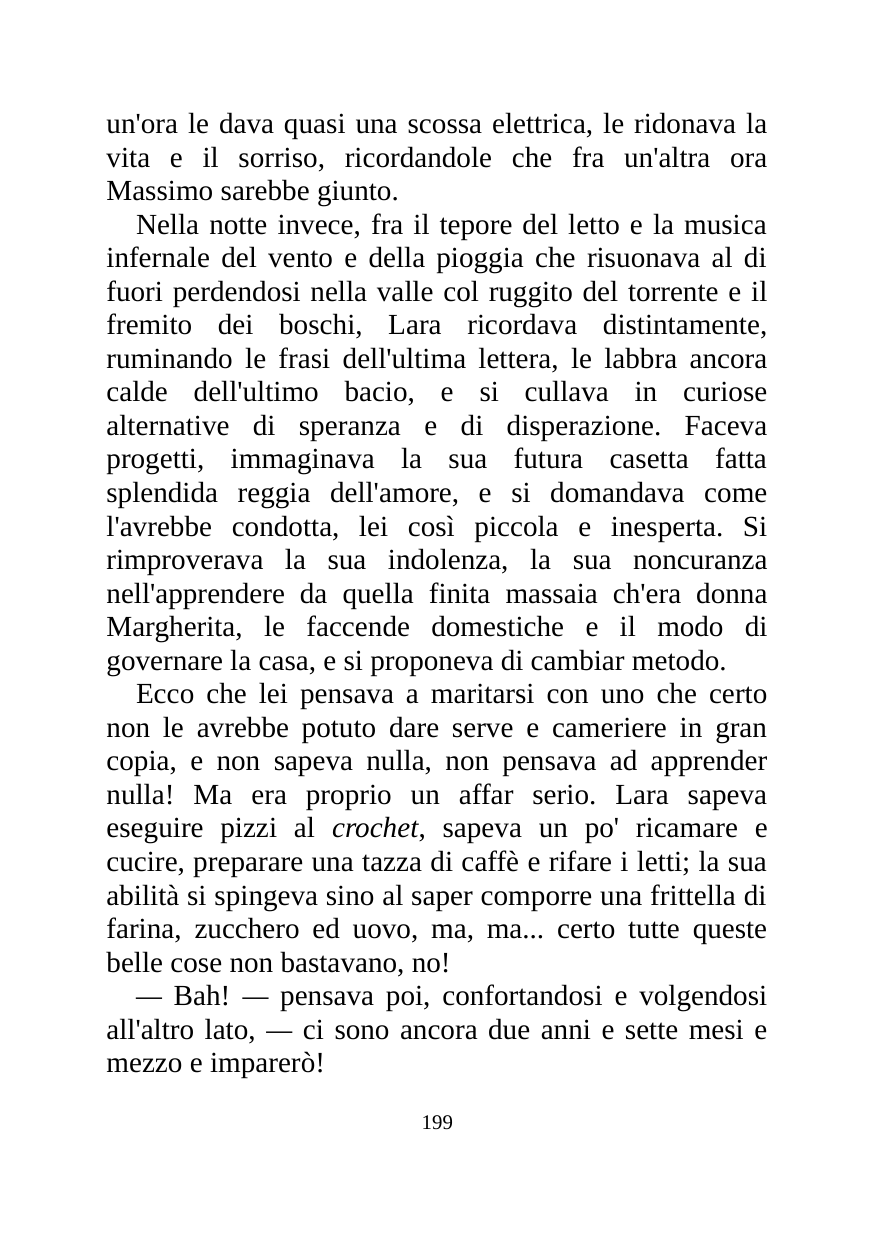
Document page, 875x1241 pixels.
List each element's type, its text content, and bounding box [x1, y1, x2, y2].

text Ecco che lei pensava a maritarsi con uno che certo non le avrebbe potuto dare serve e cameriere in gran copia, e non sapeva nulla, non pensava ad apprender nulla! Ma era proprio un affar serio. Lara sapeva eseguire pizzi al crochet, sapeva un po' ricamare e cucire, preparare una tazza di caffè e rifare i letti; la sua abilità si spingeva sino al saper comporre una frittella di farina, zucchero ed uovo, ma, ma... certo tutte queste belle cose non bastavano, no! [106, 676, 768, 978]
text — Bah! — pensava poi, confortandosi e volgendosi all'altro lato, — ci sono ancora due anni e sette mesi e mezzo e imparerò! [106, 978, 768, 1079]
text Nella notte invece, fra il tepore del letto e la musica infernale del vento e della pioggia che risuonava al di fuori perdendosi nella valle col ruggito del torrente e il fremito dei boschi, Lara ricordava distintamente, ruminando le frasi dell'ultima lettera, le labbra ancora calde dell'ultimo bacio, e si cullava in curiose alternative di speranza e di disperazione. Faceva progetti, immaginava la sua futura casetta fatta splendida reggia dell'amore, e si domandava come l'avrebbe condotta, lei così piccola e inesperta. Si rimproverava la sua indolenza, la sua noncuranza nell'apprendere da quella finita massaia ch'era donna Margherita, le faccende domestiche e il modo di governare la casa, e si proponeva di cambiar metodo. [106, 207, 768, 676]
text un'ora le dava quasi una scossa elettrica, le ridonava la vita e il sorriso, ricordandole che fra un'altra ora Massimo sarebbe giunto. [106, 106, 768, 207]
